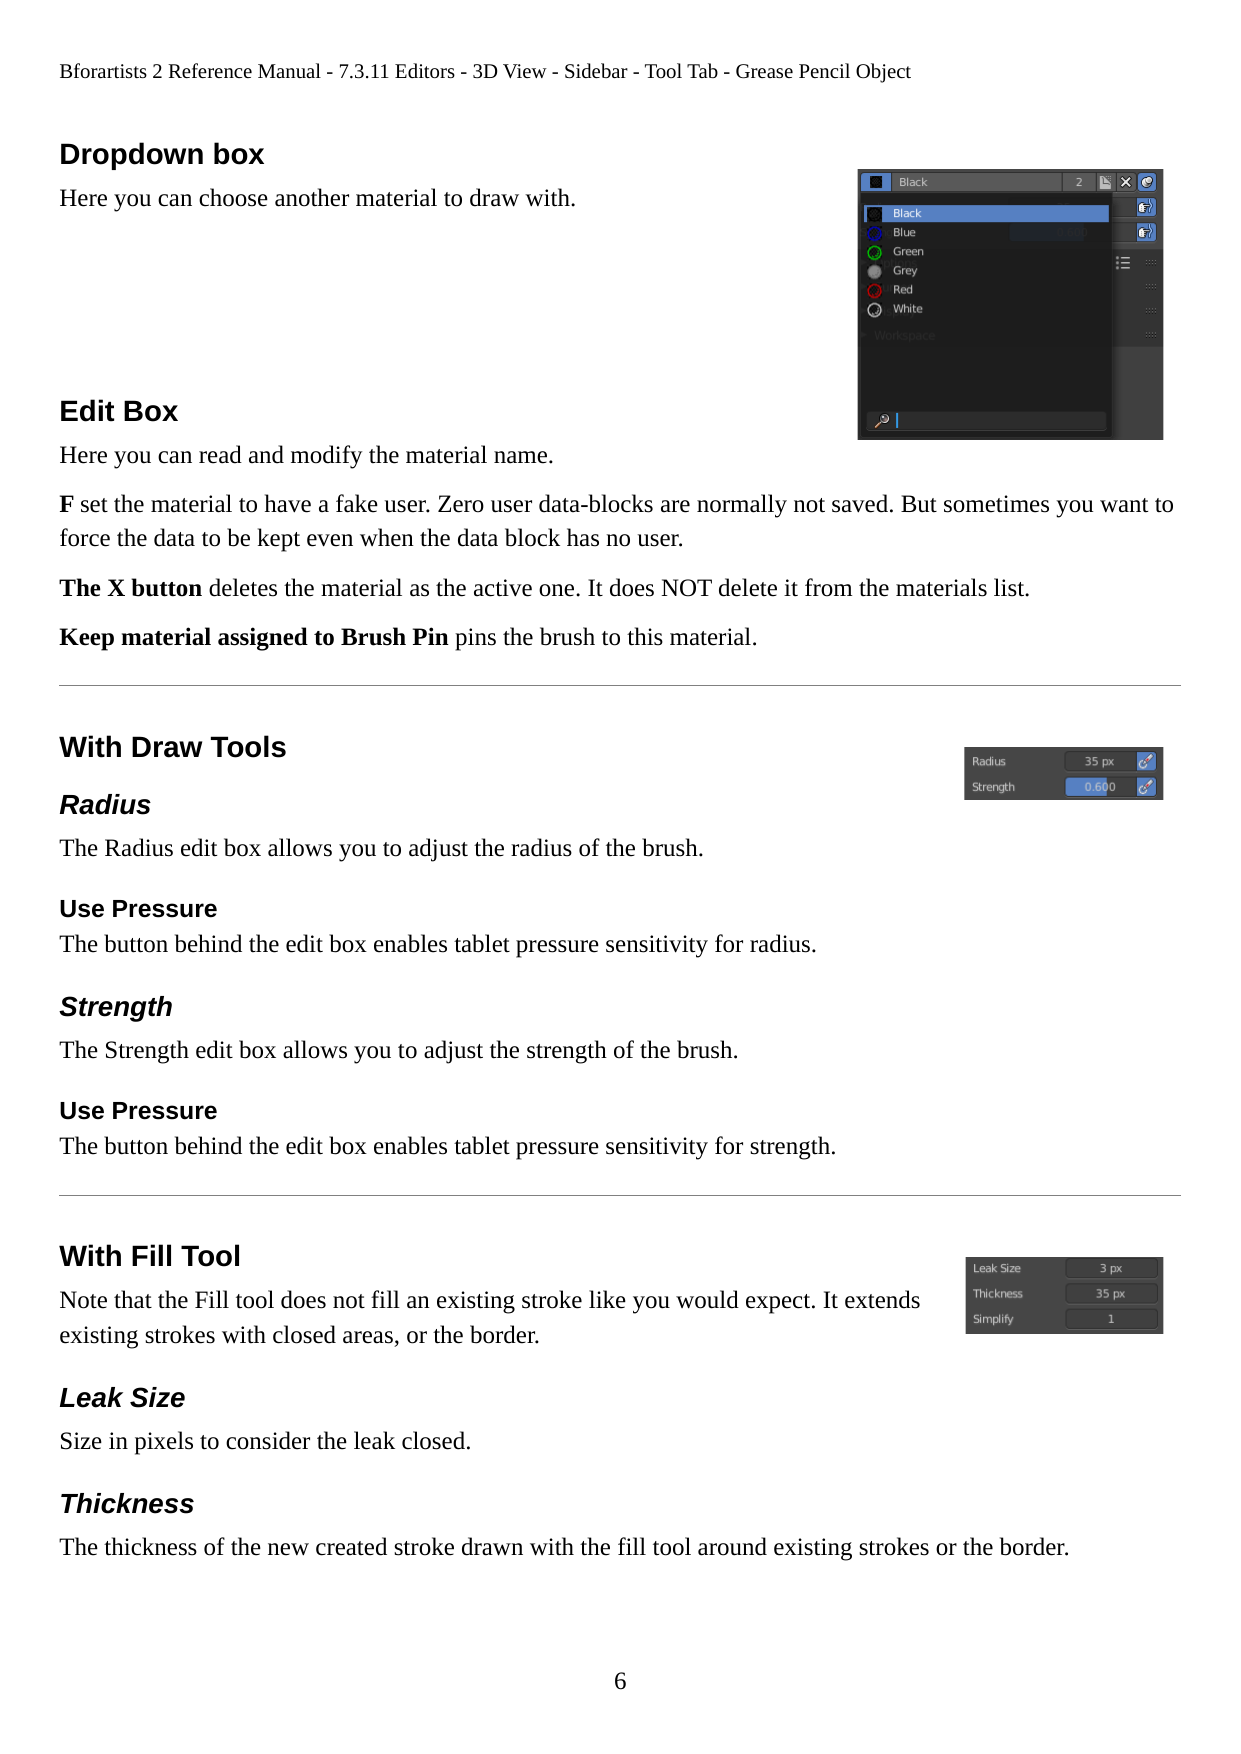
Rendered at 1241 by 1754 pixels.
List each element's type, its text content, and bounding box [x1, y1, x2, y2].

subtitle Dropdown box [59, 137, 1181, 170]
subtitle With Fill Tool [59, 1239, 1181, 1273]
subtitle [1164, 394, 1181, 427]
subtitle Thickness [59, 1487, 1181, 1519]
text Note that the Fill tool does not fill an existing stroke like you would expect. It extends existing strokes with closed areas, or the border. [59, 1285, 1181, 1348]
text The button behind the edit box enables tablet pressure sensitivity for radius. [59, 929, 1181, 958]
picture [857, 169, 1164, 440]
text The Radius edit box allows you to adjust the radius of the brush. [59, 833, 1181, 861]
subtitle With Draw Tools [59, 729, 1181, 763]
picture [965, 1257, 1164, 1334]
text The thickness of the new created stroke drawn with the fill tool around existing strokes or the border. [59, 1532, 1181, 1560]
text Keep material assigned to Brush Pin pins the brush to this material. [59, 622, 1181, 650]
picture [964, 747, 1164, 800]
subtitle Use Pressure [59, 894, 1181, 923]
text The X button deletes the material as the active one. It does NOT delete it from the materials list. [59, 573, 1181, 601]
text The Strength edit box allows you to adjust the strength of the brush. [59, 1035, 1181, 1064]
text Here you can choose another material to draw with. [59, 183, 857, 212]
text Here you can read and modify the material name. [59, 440, 1181, 469]
subtitle Radius [59, 788, 1181, 820]
text The button behind the edit box enables tablet pressure sensitivity for strength. [59, 1131, 1181, 1160]
text Size in pixels to consider the leak closed. [59, 1426, 1181, 1454]
subtitle Leak Size [59, 1381, 1181, 1413]
subtitle Edit Box [59, 394, 857, 427]
subtitle Use Pressure [59, 1096, 1181, 1125]
text F set the material to have a fake user. Zero user data-blocks are normally not saved. But sometimes you want to force the data to be kept even when the data block has no user. [59, 489, 1181, 552]
subtitle Strength [59, 991, 1181, 1022]
